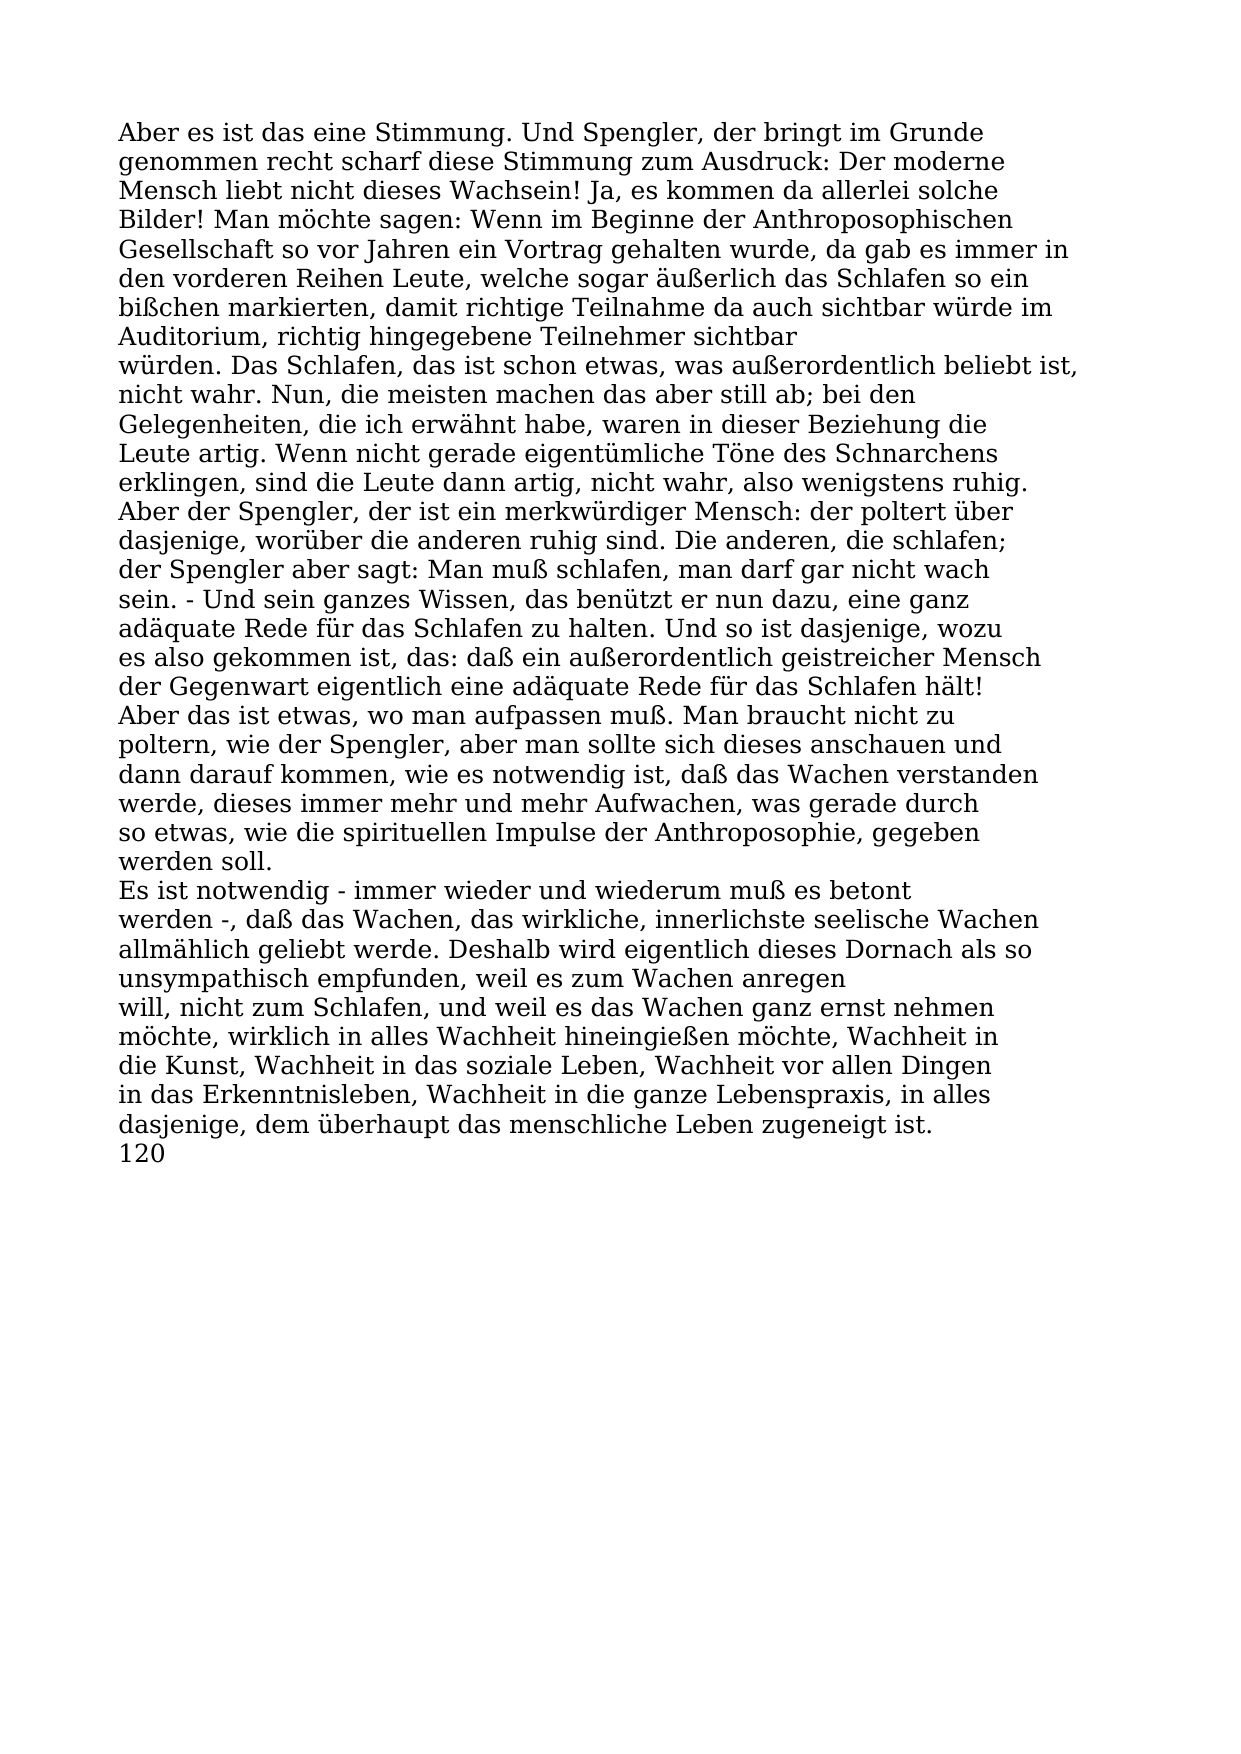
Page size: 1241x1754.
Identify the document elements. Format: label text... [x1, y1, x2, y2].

text Es ist notwendig - immer wieder und wiederum muß es betont [118, 876, 1122, 906]
text die Kunst, Wachheit in das soziale Leben, Wachheit vor allen Dingen [118, 1051, 1122, 1081]
text sein. - Und sein ganzes Wissen, das benützt er nun dazu, eine ganz [118, 585, 1122, 614]
text Mensch liebt nicht dieses Wachsein! Ja, es kommen da allerlei solche [118, 176, 1122, 206]
text der Spengler aber sagt: Man muß schlafen, man darf gar nicht wach [118, 556, 1122, 585]
text poltern, wie der Spengler, aber man sollte sich dieses anschauen und [118, 731, 1122, 760]
text dann darauf kommen, wie es notwendig ist, daß das Wachen verstanden werde, dieses immer mehr und mehr Aufwachen, was gerade durch [118, 760, 1122, 818]
text dasjenige, dem überhaupt das menschliche Leben zugeneigt ist. [118, 1110, 1122, 1139]
text es also gekommen ist, das: daß ein außerordentlich geistreicher Mensch [118, 643, 1122, 672]
text Aber das ist etwas, wo man aufpassen muß. Man braucht nicht zu [118, 701, 1122, 731]
text werden -, daß das Wachen, das wirkliche, innerlichste seelische Wachen allmählich geliebt werde. Deshalb wird eigentlich dieses Dornach als so unsympathisch empfunden, weil es zum Wachen anregen [118, 906, 1122, 993]
text Bilder! Man möchte sagen: Wenn im Beginne der Anthroposophischen [118, 206, 1122, 235]
text Gesellschaft so vor Jahren ein Vortrag gehalten wurde, da gab es immer in den vorderen Reihen Leute, welche sogar äußerlich das Schlafen so ein bißchen markierten, damit richtige Teilnahme da auch sichtbar würde im Auditorium, richtig hingegebene Teilnehmer sichtbar [118, 235, 1122, 351]
text genommen recht scharf diese Stimmung zum Ausdruck: Der moderne [118, 147, 1122, 176]
text 120 [118, 1139, 1122, 1168]
text in das Erkenntnisleben, Wachheit in die ganze Lebenspraxis, in alles [118, 1081, 1122, 1110]
text will, nicht zum Schlafen, und weil es das Wachen ganz ernst nehmen [118, 993, 1122, 1022]
text Aber es ist das eine Stimmung. Und Spengler, der bringt im Grunde [118, 118, 1122, 147]
text dasjenige, worüber die anderen ruhig sind. Die anderen, die schlafen; [118, 526, 1122, 556]
text würden. Das Schlafen, das ist schon etwas, was außerordentlich beliebt ist, nicht wahr. Nun, die meisten machen das aber still ab; bei den [118, 351, 1122, 410]
text Leute artig. Wenn nicht gerade eigentümliche Töne des Schnarchens erklingen, sind die Leute dann artig, nicht wahr, also wenigstens ruhig. [118, 439, 1122, 497]
text werden soll. [118, 847, 1122, 876]
text Gelegenheiten, die ich erwähnt habe, waren in dieser Beziehung die [118, 410, 1122, 439]
text so etwas, wie die spirituellen Impulse der Anthroposophie, gegeben [118, 818, 1122, 847]
text der Gegenwart eigentlich eine adäquate Rede für das Schlafen hält! [118, 672, 1122, 701]
text adäquate Rede für das Schlafen zu halten. Und so ist dasjenige, wozu [118, 614, 1122, 643]
text möchte, wirklich in alles Wachheit hineingießen möchte, Wachheit in [118, 1022, 1122, 1051]
text Aber der Spengler, der ist ein merkwürdiger Mensch: der poltert über [118, 497, 1122, 526]
